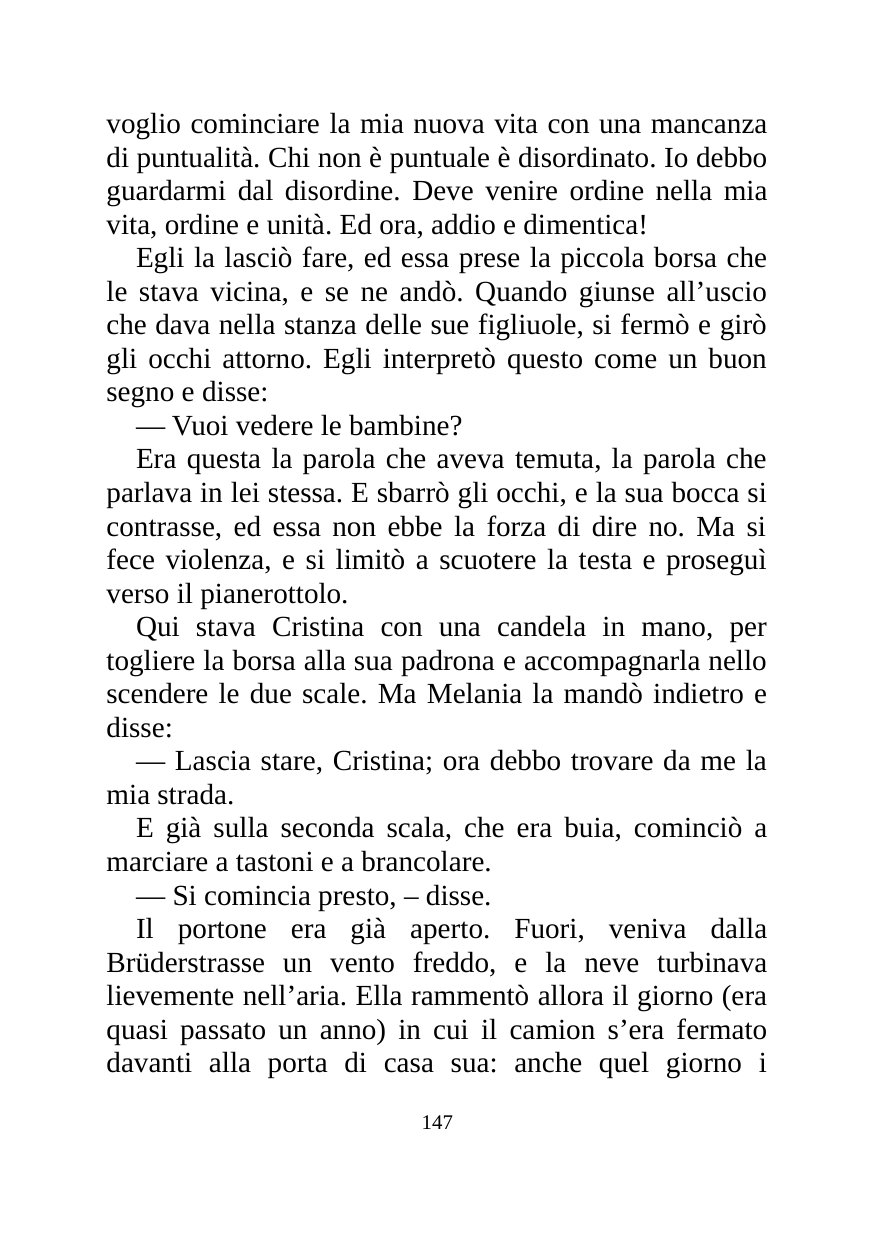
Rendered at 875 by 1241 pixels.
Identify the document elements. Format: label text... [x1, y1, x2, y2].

text voglio cominciare la mia nuova vita con una mancanza di puntualità. Chi non è puntuale è disordinato. Io debbo guardarmi dal disordine. Deve venire ordine nella mia vita, ordine e unità. Ed ora, addio e dimentica! [106, 106, 768, 240]
text Qui stava Cristina con una candela in mano, per togliere la borsa alla sua padrona e accompagnarla nello scendere le due scale. Ma Melania la mandò indietro e disse: [106, 609, 768, 743]
text E già sulla seconda scala, che era buia, cominciò a marciare a tastoni e a brancolare. [106, 811, 768, 878]
text — Vuoi vedere le bambine? [106, 408, 768, 442]
text — Si comincia presto, – disse. [106, 878, 768, 911]
text — Lascia stare, Cristina; ora debbo trovare da me la mia strada. [106, 743, 768, 811]
text Egli la lasciò fare, ed essa prese la piccola borsa che le stava vicina, e se ne andò. Quando giunse all’uscio che dava nella stanza delle sue figliuole, si fermò e girò gli occhi attorno. Egli interpretò questo come un buon segno e disse: [106, 240, 768, 408]
text Era questa la parola che aveva temuta, la parola che parlava in lei stessa. E sbarrò gli occhi, e la sua bocca si contrasse, ed essa non ebbe la forza di dire no. Ma si fece violenza, e si limitò a scuotere la testa e proseguì verso il pianerottolo. [106, 442, 768, 609]
text Il portone era già aperto. Fuori, veniva dalla Brüderstrasse un vento freddo, e la neve turbinava lievemente nell’aria. Ella rammentò allora il giorno (era quasi passato un anno) in cui il camion s’era fermato davanti alla porta di casa sua: anche quel giorno i [106, 911, 768, 1079]
